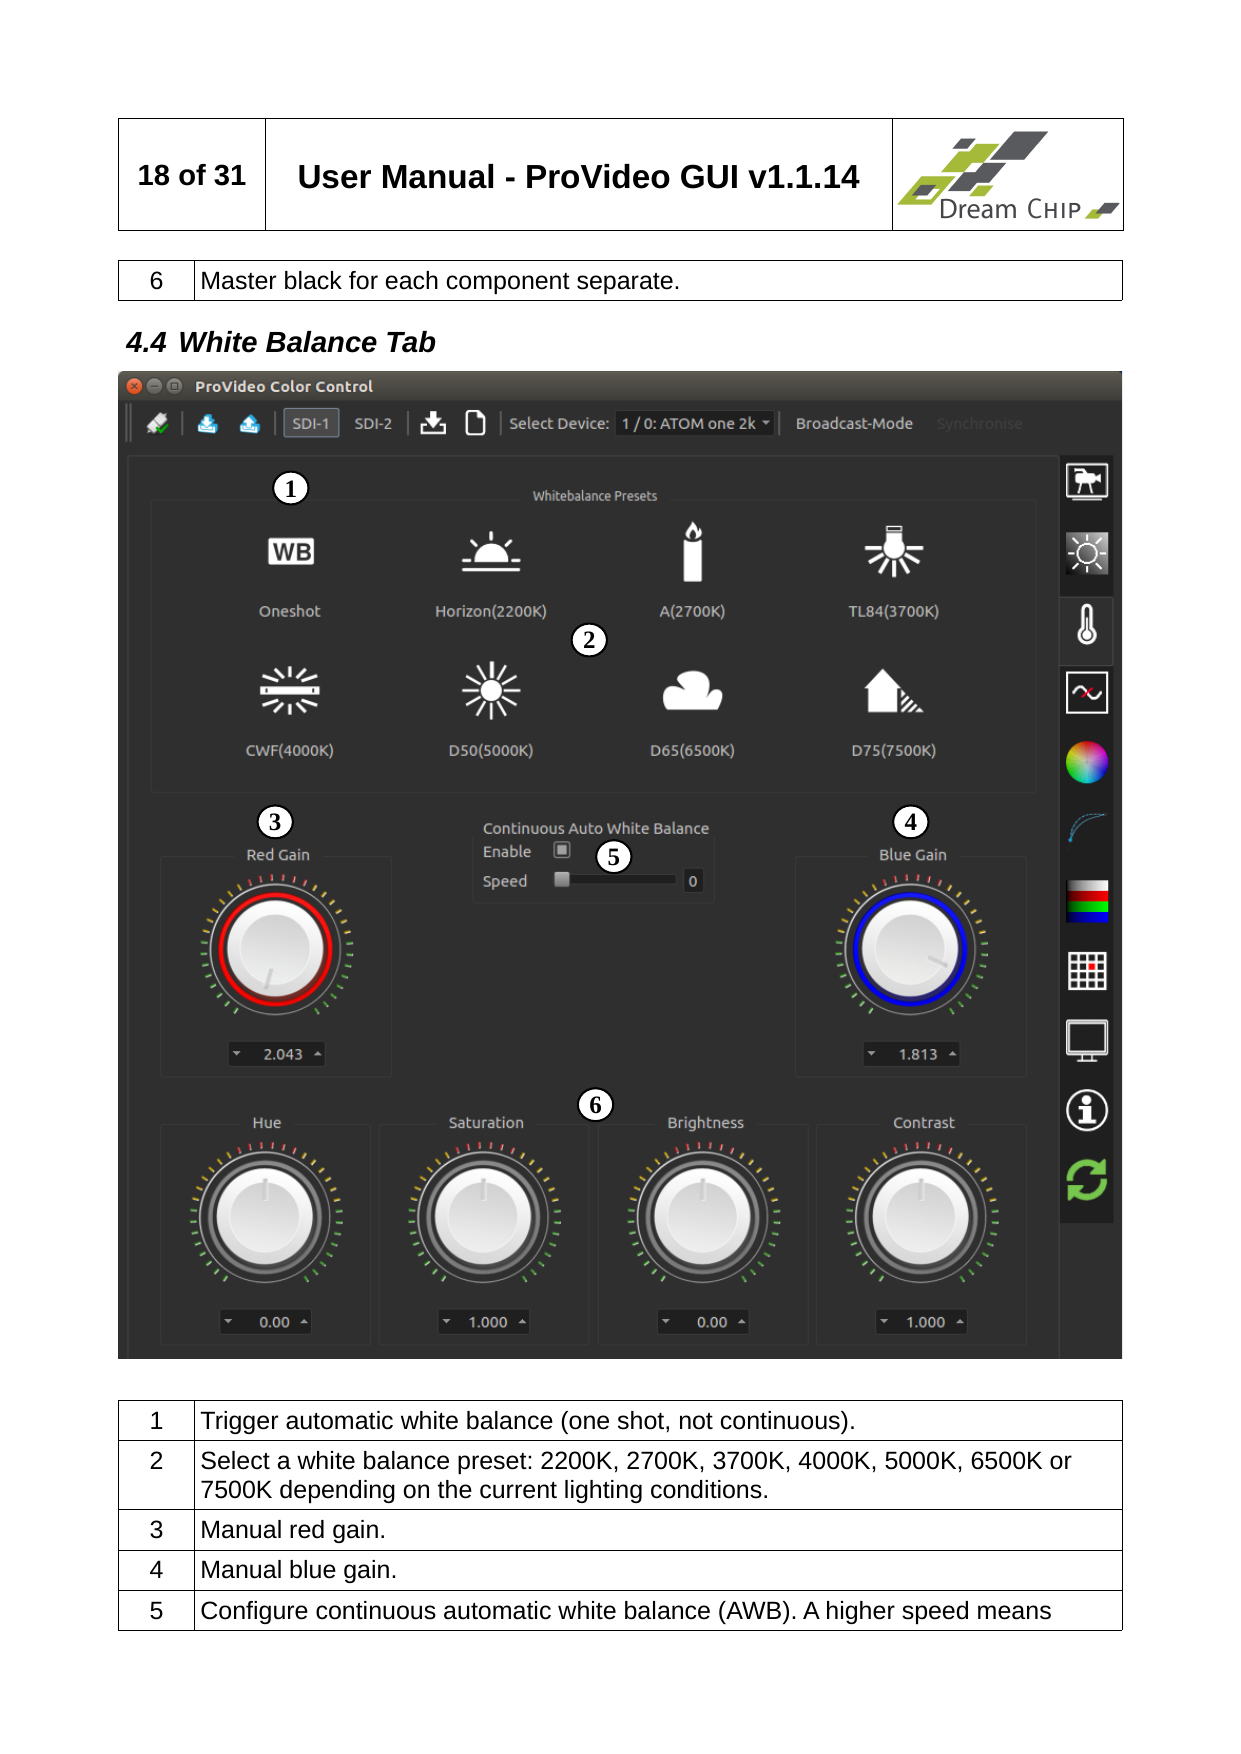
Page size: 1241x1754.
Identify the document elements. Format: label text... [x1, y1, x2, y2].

table_cell 4 [119, 1551, 194, 1590]
table_cell Configure continuous automatic white balance (AWB). A higher speed means [195, 1591, 1122, 1630]
table_cell 6 [119, 261, 194, 300]
table_cell 2 [119, 1441, 194, 1509]
subtitle White Balance Tab [118, 325, 1122, 359]
picture [897, 130, 1120, 220]
table_cell Select a white balance preset: 2200K, 2700K, 3700K, 4000K, 5000K, 6500K or 7500K depending on the current lighting conditions. [195, 1441, 1122, 1509]
table_header 1 [119, 1401, 194, 1440]
table_cell 3 [119, 1510, 194, 1549]
picture [118, 371, 1123, 1359]
table_cell Master black for each component separate. [195, 261, 1122, 300]
table_cell Manual blue gain. [195, 1551, 1122, 1590]
table_cell 5 [119, 1591, 194, 1630]
table_header Trigger automatic white balance (one shot, not continuous). [195, 1401, 1122, 1440]
table_cell Manual red gain. [195, 1510, 1122, 1549]
